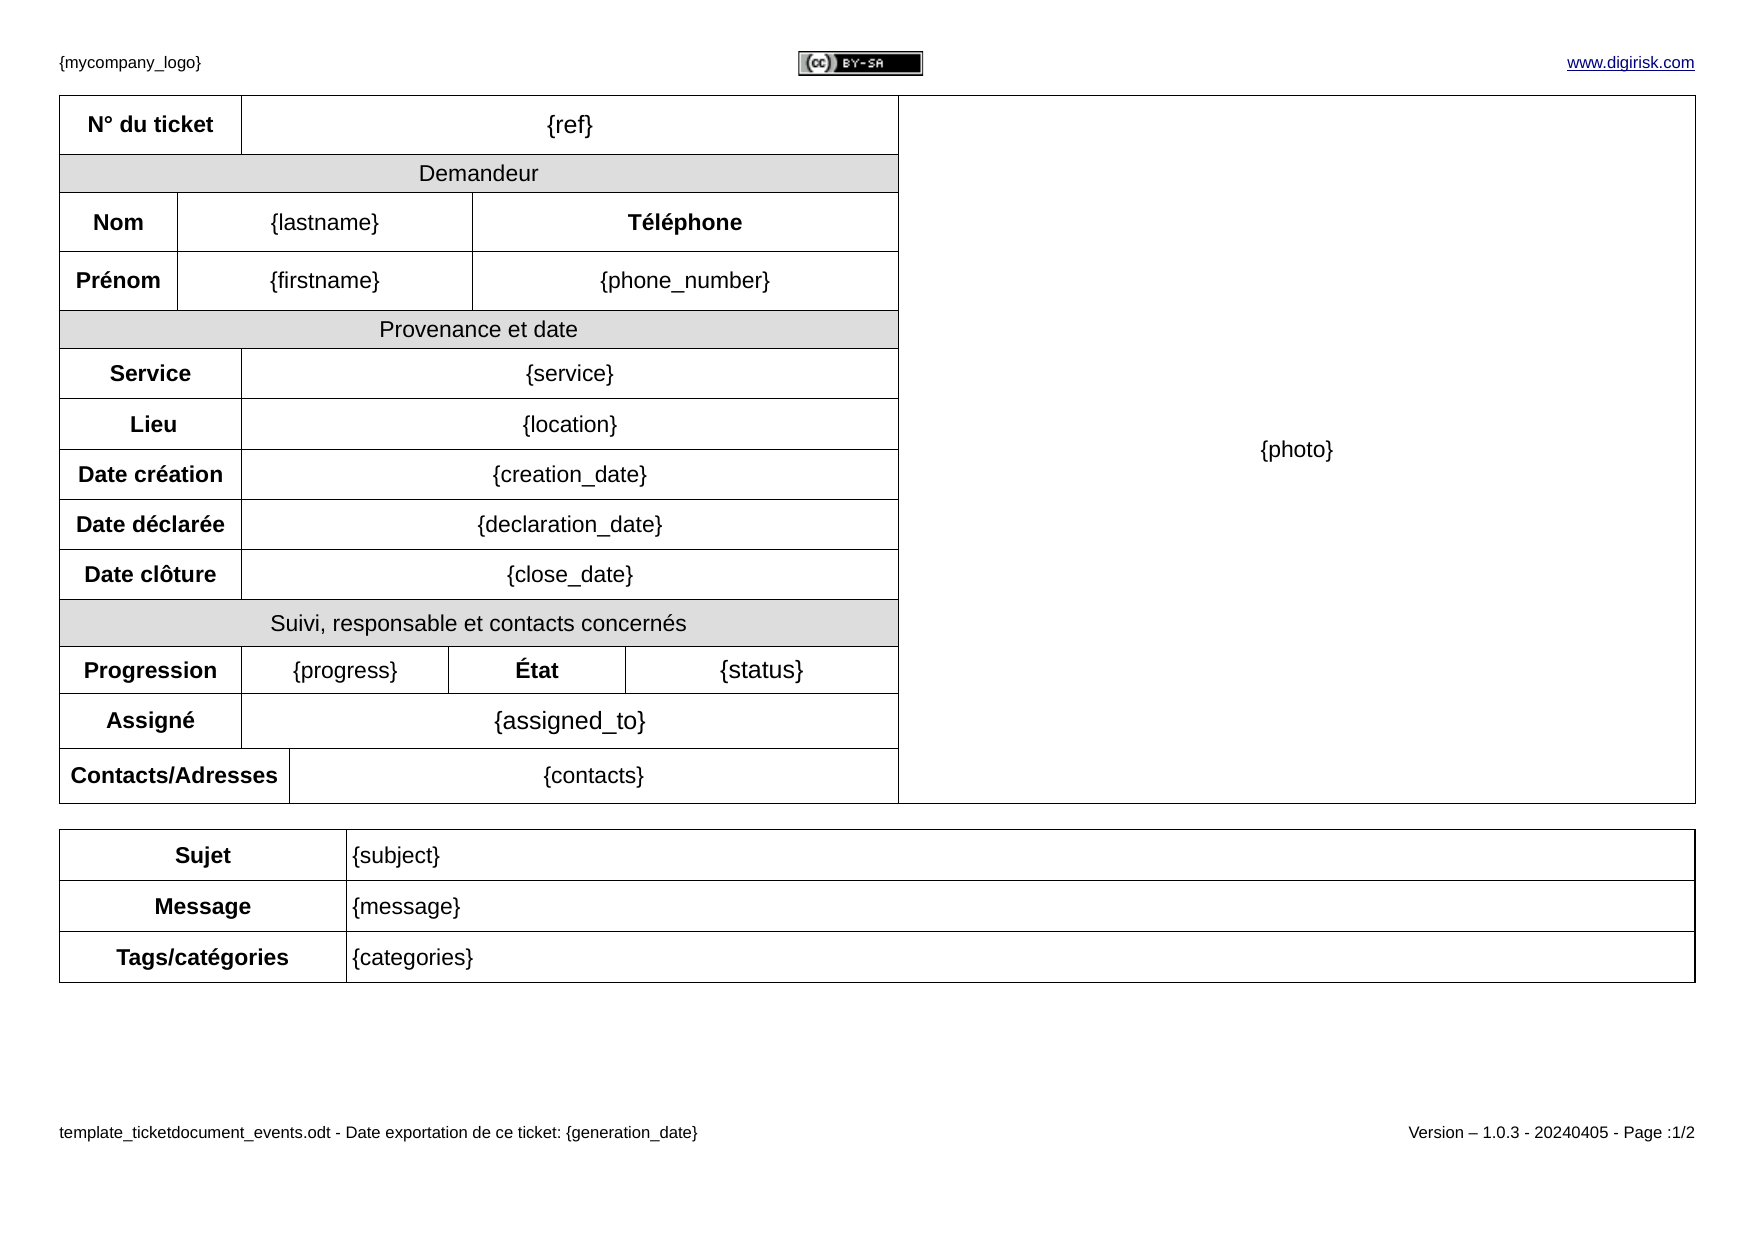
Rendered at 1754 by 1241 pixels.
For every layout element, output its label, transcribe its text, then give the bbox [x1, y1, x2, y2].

picture [798, 51, 924, 76]
table_cell {message} [347, 881, 1694, 931]
table_cell {lastname} [178, 193, 472, 251]
table_cell Message [60, 881, 346, 931]
table_cell {phone_number} [473, 252, 898, 310]
table_cell {location} [242, 399, 898, 448]
table_cell {close_date} [242, 550, 898, 599]
table_header {subject} [347, 830, 1694, 880]
table_cell {contacts} [290, 749, 898, 802]
table_cell Prénom [60, 252, 177, 310]
table_cell Date création [60, 450, 241, 499]
table_cell {firstname} [178, 252, 472, 310]
table_cell Date clôture [60, 550, 241, 599]
table_cell Contacts/Adresses [60, 749, 289, 802]
table_cell État [449, 647, 625, 693]
table_cell {declaration_date} [242, 500, 898, 549]
table_cell Téléphone [473, 193, 898, 251]
table_header {ref} [242, 96, 898, 153]
table_cell {creation_date} [242, 450, 898, 499]
table_cell Progression [60, 647, 241, 693]
table_cell Date déclarée [60, 500, 241, 549]
table_cell {status} [626, 647, 898, 693]
table_cell Service [60, 349, 241, 398]
table_cell {progress} [242, 647, 448, 693]
table_cell Nom [60, 193, 177, 251]
table_header N° du ticket [60, 96, 241, 153]
table_cell {assigned_to} [242, 694, 898, 748]
table_cell Provenance et date [60, 311, 898, 348]
table_cell Lieu [60, 399, 241, 448]
table_cell Suivi, responsable et contacts concernés [60, 600, 898, 646]
table_cell {service} [242, 349, 898, 398]
table_header Sujet [60, 830, 346, 880]
table_cell Tags/catégories [60, 932, 346, 982]
table_header {photo} [899, 96, 1695, 802]
table_cell Assigné [60, 694, 241, 748]
table_cell {categories} [347, 932, 1694, 982]
table_cell Demandeur [60, 155, 898, 192]
